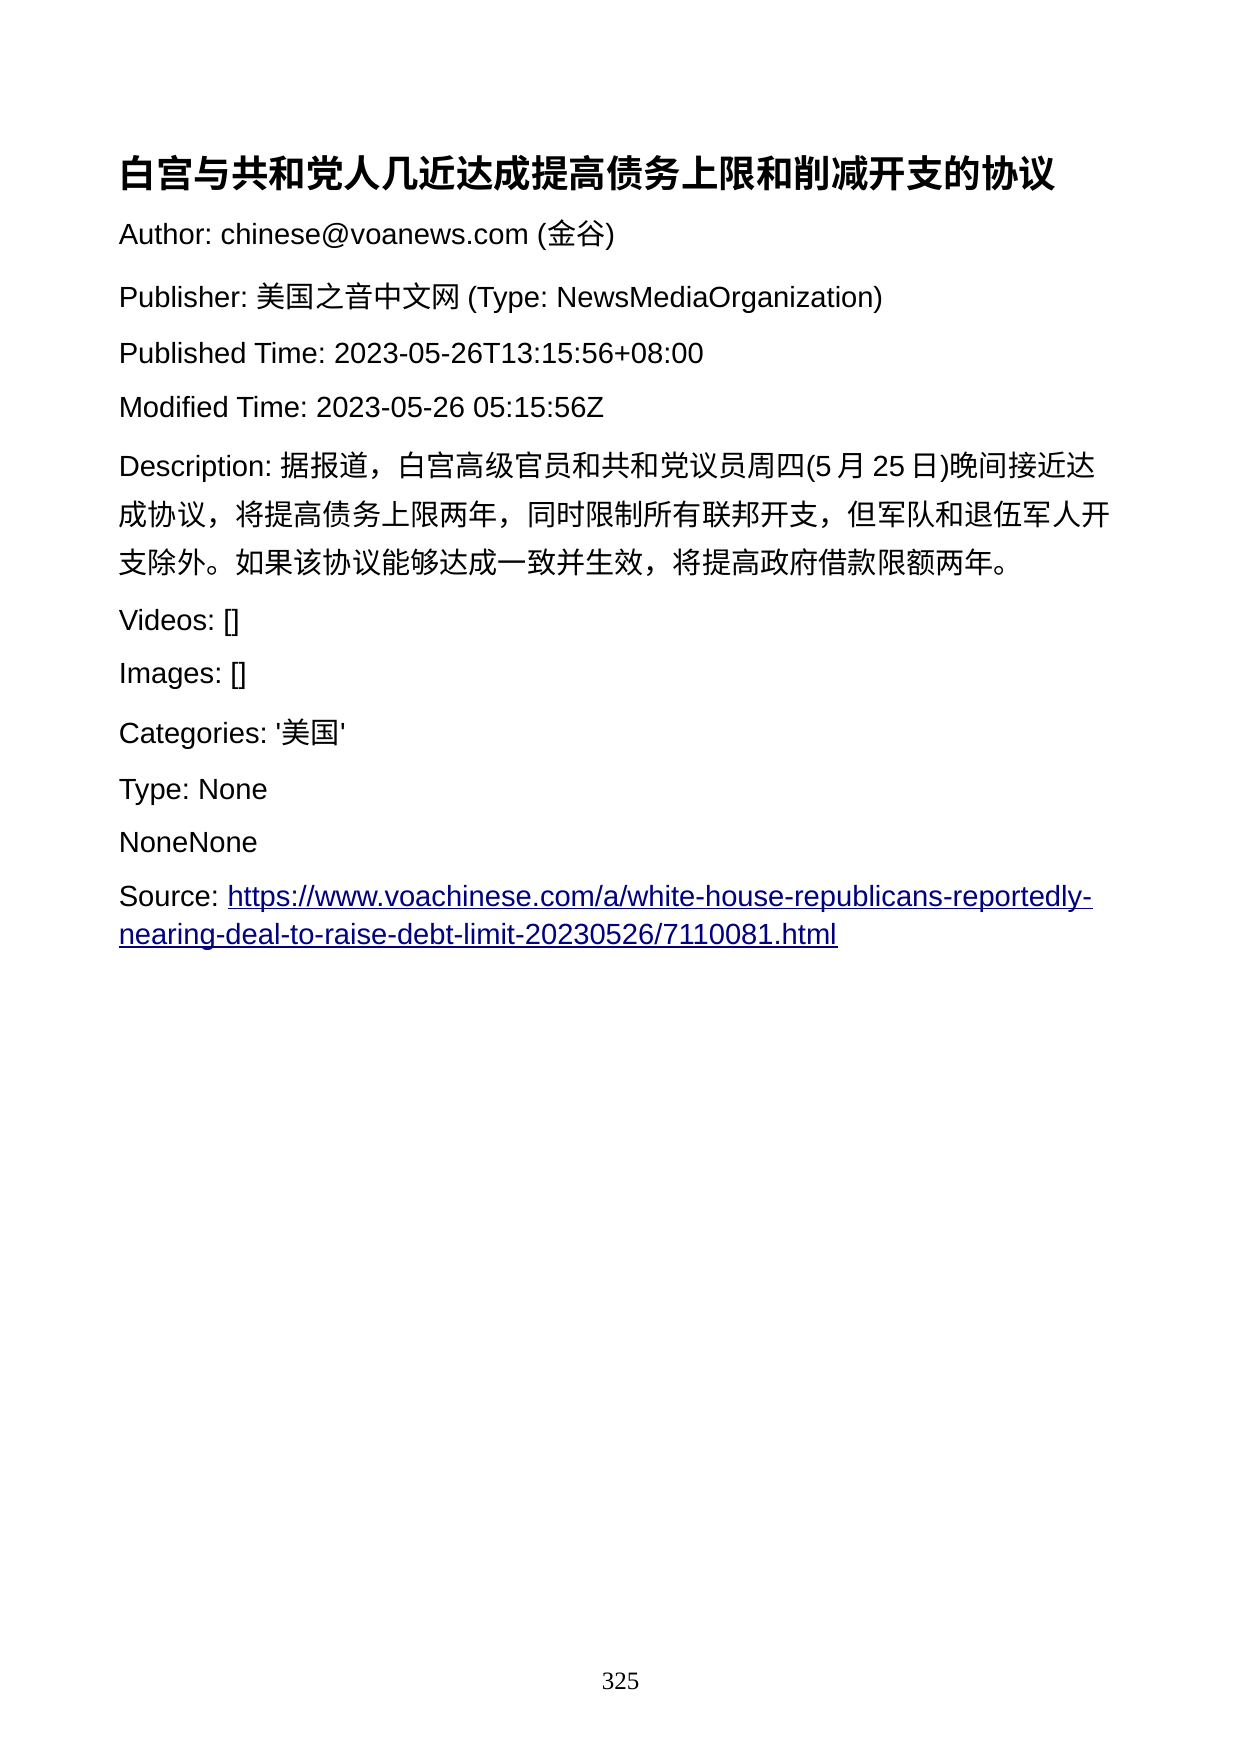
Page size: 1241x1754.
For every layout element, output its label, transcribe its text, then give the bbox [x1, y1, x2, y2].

text Categories: '美国' [118, 709, 1122, 752]
text Publisher: 美国之音中文网 (Type: NewsMediaOrganization) [118, 273, 1122, 316]
text Modified Time: 2023-05-26 05:15:56Z [118, 390, 1122, 423]
text Source: https://www.voachinese.com/a/white-house-republicans-reportedly-nearing-deal-to-raise-debt-limit-20230526/7110081.html [118, 879, 1122, 951]
text Videos: [] [118, 603, 1122, 637]
text Author: chinese@voanews.com (金谷) [118, 210, 1122, 253]
text Description: 据报道，白宫高级官员和共和党议员周四(5月25日)晚间接近达成协议，将提高债务上限两年，同时限制所有联邦开支，但军队和退伍军人开支除外。如果该协议能够达成一致并生效，将提高政府借款限额两年。 [118, 443, 1122, 582]
text NoneNone [118, 826, 1122, 859]
subtitle 白宫与共和党人几近达成提高债务上限和削减开支的协议 [118, 143, 1122, 198]
text Images: [] [118, 656, 1122, 690]
text Published Time: 2023-05-26T13:15:56+08:00 [118, 337, 1122, 370]
text Type: None [118, 772, 1122, 806]
